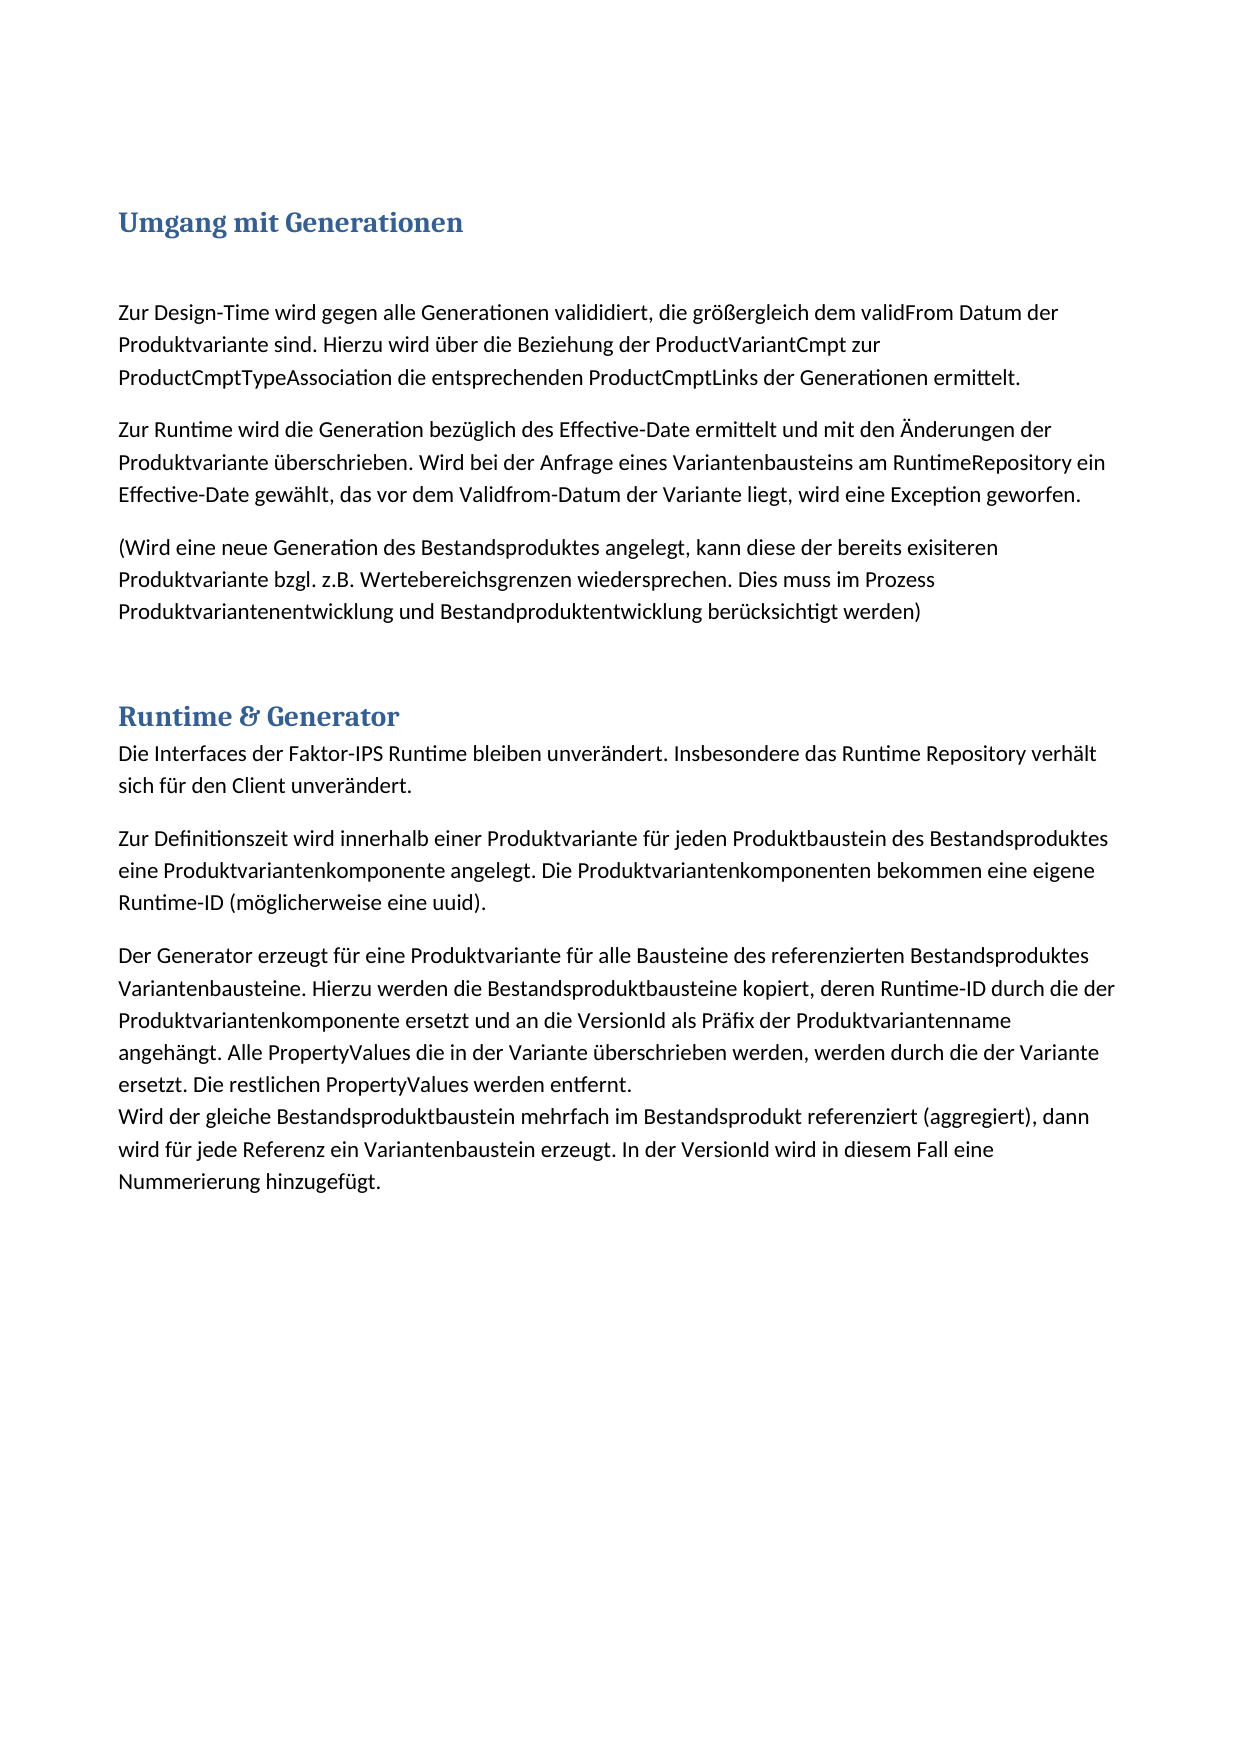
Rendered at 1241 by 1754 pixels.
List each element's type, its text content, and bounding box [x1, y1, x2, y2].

subtitle Umgang mit Generationen [118, 207, 1122, 240]
text Die Interfaces der Faktor-IPS Runtime bleiben unverändert. Insbesondere das Runtime Repository verhält sich für den Client unverändert. [118, 739, 1122, 799]
text (Wird eine neue Generation des Bestandsproduktes angelegt, kann diese der bereits exisiteren Produktvariante bzgl. z.B. Wertebereichsgrenzen wiedersprechen. Dies muss im Prozess Produktvariantenentwicklung und Bestandproduktentwicklung berücksichtigt werden) [118, 533, 1122, 625]
text Zur Definitionszeit wird innerhalb einer Produktvariante für jeden Produktbaustein des Bestandsproduktes eine Produktvariantenkomponente angelegt. Die Produktvariantenkomponenten bekommen eine eigene Runtime-ID (möglicherweise eine uuid). [118, 824, 1122, 917]
text Der Generator erzeugt für eine Produktvariante für alle Bausteine des referenzierten Bestandsproduktes Variantenbausteine. Hierzu werden die Bestandsproduktbausteine kopiert, deren Runtime-ID durch die der Produktvariantenkomponente ersetzt und an die VersionId als Präfix der Produktvariantenname angehängt. Alle PropertyValues die in der Variante überschrieben werden, werden durch die der Variante ersetzt. Die restlichen PropertyValues werden entfernt. Wird der gleiche Bestandsproduktbaustein mehrfach im Bestandsprodukt referenziert (aggregiert), dann wird für jede Referenz ein Variantenbaustein erzeugt. In der VersionId wird in diesem Fall eine Nummerierung hinzugefügt. [118, 942, 1122, 1195]
subtitle Runtime & Generator [118, 700, 1122, 734]
text Zur Runtime wird die Generation bezüglich des Effective-Date ermittelt und mit den Änderungen der Produktvariante überschrieben. Wird bei der Anfrage eines Variantenbausteins am RuntimeRepository ein Effective-Date gewählt, das vor dem Validfrom-Datum der Variante liegt, wird eine Exception geworfen. [118, 416, 1122, 508]
text Zur Design-Time wird gegen alle Generationen valididiert, die größergleich dem validFrom Datum der Produktvariante sind. Hierzu wird über die Beziehung der ProductVariantCmpt zur ProductCmptTypeAssociation die entsprechenden ProductCmptLinks der Generationen ermittelt. [118, 298, 1122, 391]
